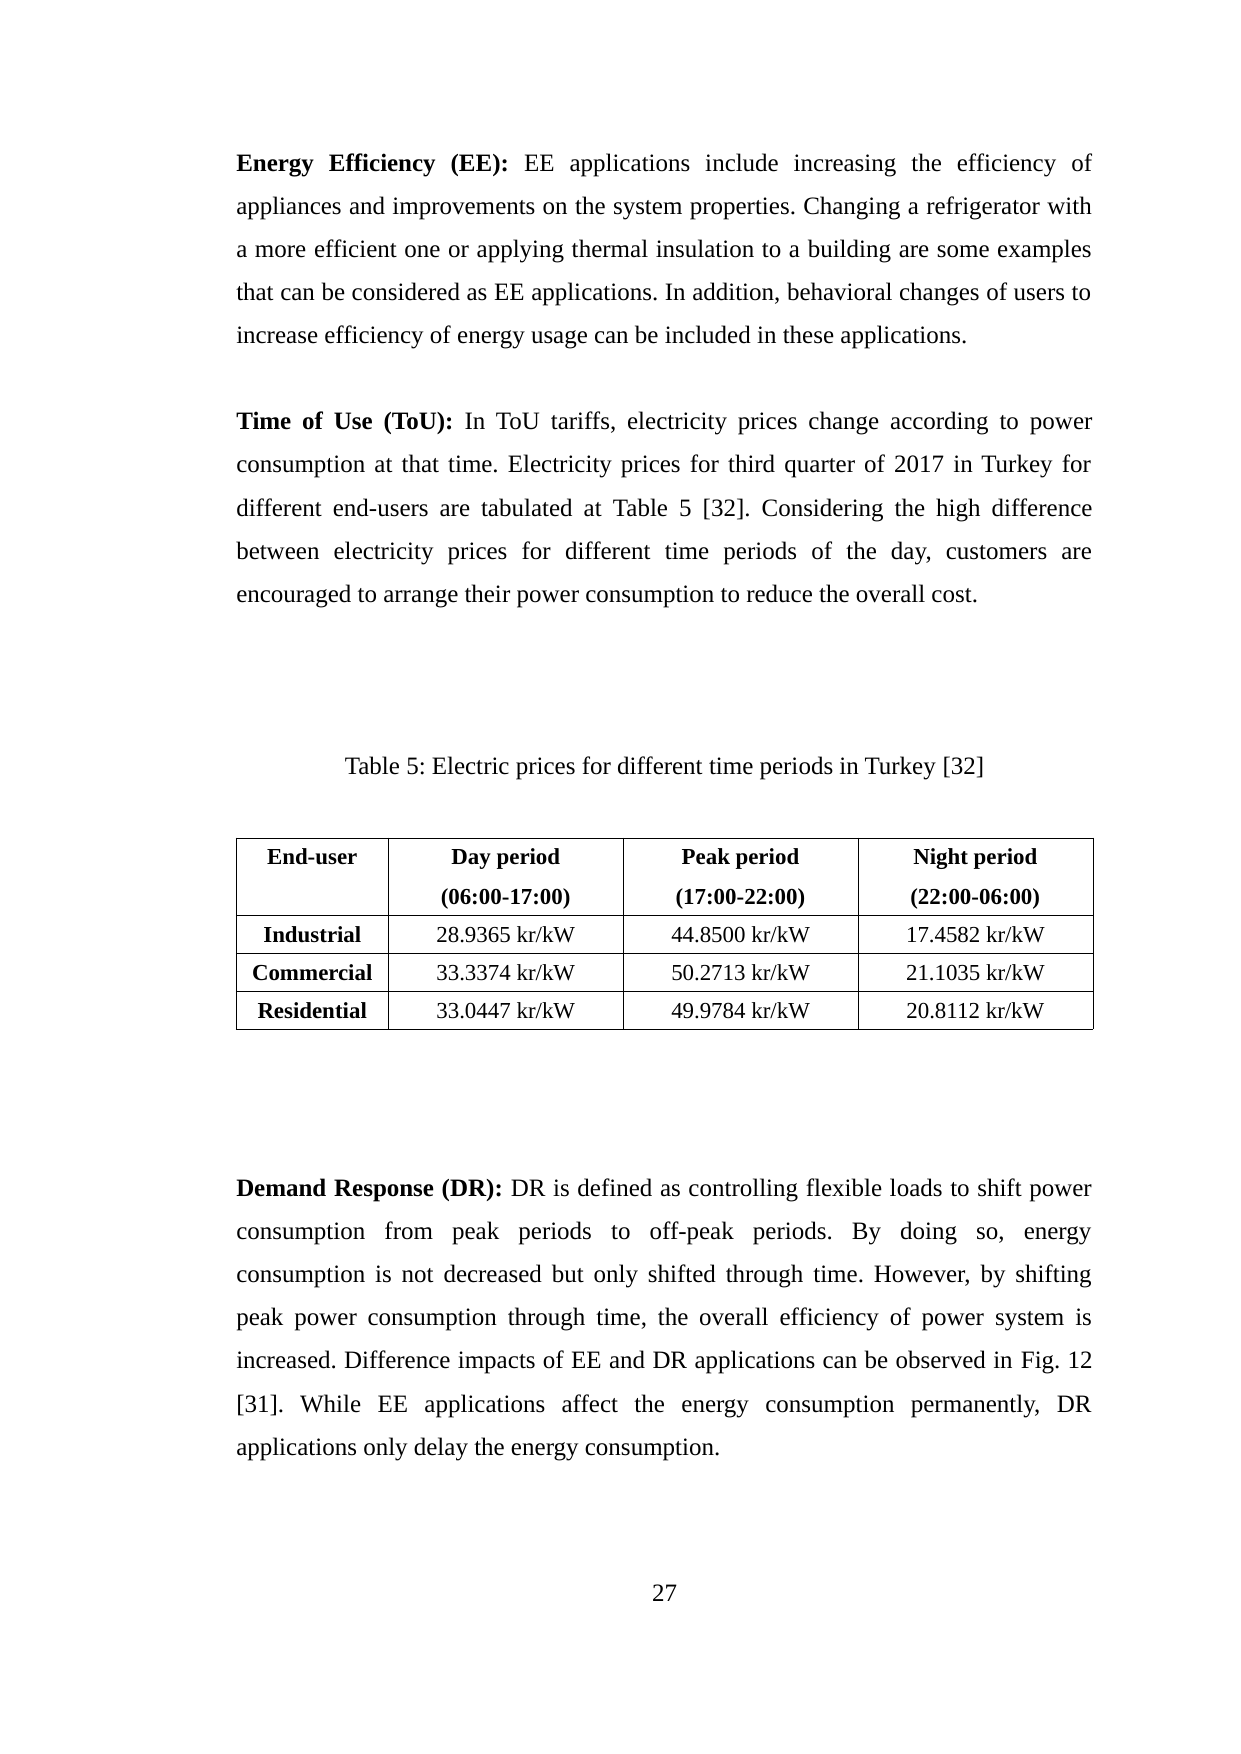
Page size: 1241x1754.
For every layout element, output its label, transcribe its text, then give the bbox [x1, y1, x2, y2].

text Energy Efficiency (EE): EE applications include increasing the efficiency of appliances and improvements on the system properties. Changing a refrigerator with a more efficient one or applying thermal insulation to a building are some examples that can be considered as EE applications. In addition, behavioral changes of users to increase efficiency of energy usage can be included in these applications. [236, 148, 1093, 349]
table_cell Commercial [237, 954, 388, 991]
table_cell 49.9784 kr/kW [624, 992, 858, 1029]
table_cell 28.9365 kr/kW [389, 916, 623, 953]
text Time of Use (ToU): In ToU tariffs, electricity prices change according to power consumption at that time. Electricity prices for third quarter of 2017 in Turkey for different end-users are tabulated at Table 5 [32]. Considering the high difference between electricity prices for different time periods of the day, customers are encouraged to arrange their power consumption to reduce the overall cost. [236, 406, 1093, 608]
text Demand Response (DR): DR is defined as controlling flexible loads to shift power consumption from peak periods to off-peak periods. By doing so, energy consumption is not decreased but only shifted through time. However, by shifting peak power consumption through time, the overall efficiency of power system is increased. Difference impacts of EE and DR applications can be observed in Fig. 12 [31]. While EE applications affect the energy consumption permanently, DR applications only delay the energy consumption. [236, 1173, 1093, 1461]
table_cell Industrial [237, 916, 388, 953]
table_cell 44.8500 kr/kW [624, 916, 858, 953]
table_cell Residential [237, 992, 388, 1029]
table_cell 21.1035 kr/kW [859, 954, 1093, 991]
table_cell 20.8112 kr/kW [859, 992, 1093, 1029]
table_header End-user [237, 839, 388, 915]
table_cell 17.4582 kr/kW [859, 916, 1093, 953]
text Table 5: Electric prices for different time periods in Turkey [32] [236, 751, 1093, 780]
table_cell 33.3374 kr/kW [389, 954, 623, 991]
table_header Night period (22:00-06:00) [859, 839, 1093, 915]
table_cell 33.0447 kr/kW [389, 992, 623, 1029]
table_cell 50.2713 kr/kW [624, 954, 858, 991]
table_header Day period (06:00-17:00) [389, 839, 623, 915]
table_header Peak period (17:00-22:00) [624, 839, 858, 915]
